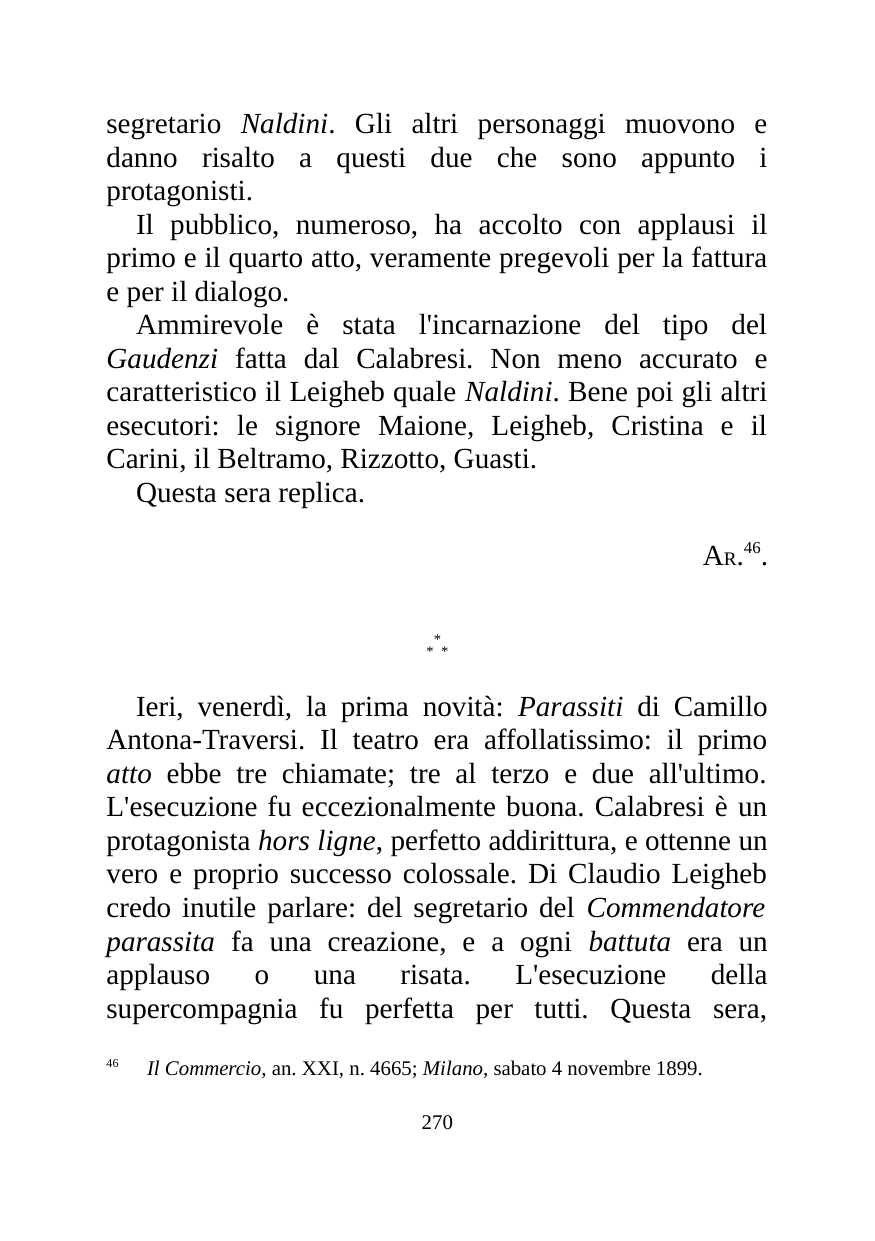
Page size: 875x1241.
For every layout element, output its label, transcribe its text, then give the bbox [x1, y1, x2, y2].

text *** [106, 631, 768, 659]
text Ammirevole è stata l'incarnazione del tipo del Gaudenzi fatta dal Calabresi. Non meno accurato e caratteristico il Leigheb quale Naldini. Bene poi gli altri esecutori: le signore Maione, Leigheb, Cristina e il Carini, il Beltramo, Rizzotto, Guasti. [106, 307, 768, 475]
text Questa sera replica. [106, 475, 768, 509]
text Il pubblico, numeroso, ha accolto con applausi il primo e il quarto atto, veramente pregevoli per la fattura e per il dialogo. [106, 207, 768, 307]
text segretario Naldini. Gli altri personaggi muovono e danno risalto a questi due che sono appunto i protagonisti. [106, 106, 768, 207]
text Ieri, venerdì, la prima novità: Parassiti di Camillo Antona-Traversi. Il teatro era affollatissimo: il primo atto ebbe tre chiamate; tre al terzo e due all'ultimo. L'esecuzione fu eccezionalmente buona. Calabresi è un protagonista hors ligne, perfetto addirittura, e ottenne un vero e proprio successo colossale. Di Claudio Leigheb credo inutile parlare: del segretario del Commendatore parassita fa una creazione, e a ogni battuta era un applauso o una risata. L'esecuzione della supercompagnia fu perfetta per tutti. Questa sera, [106, 689, 768, 1024]
text Il Commercio, an. XXI, n. 4665; Milano, sabato 4 novembre 1899. [106, 1056, 768, 1080]
text Ar.. [106, 538, 768, 572]
